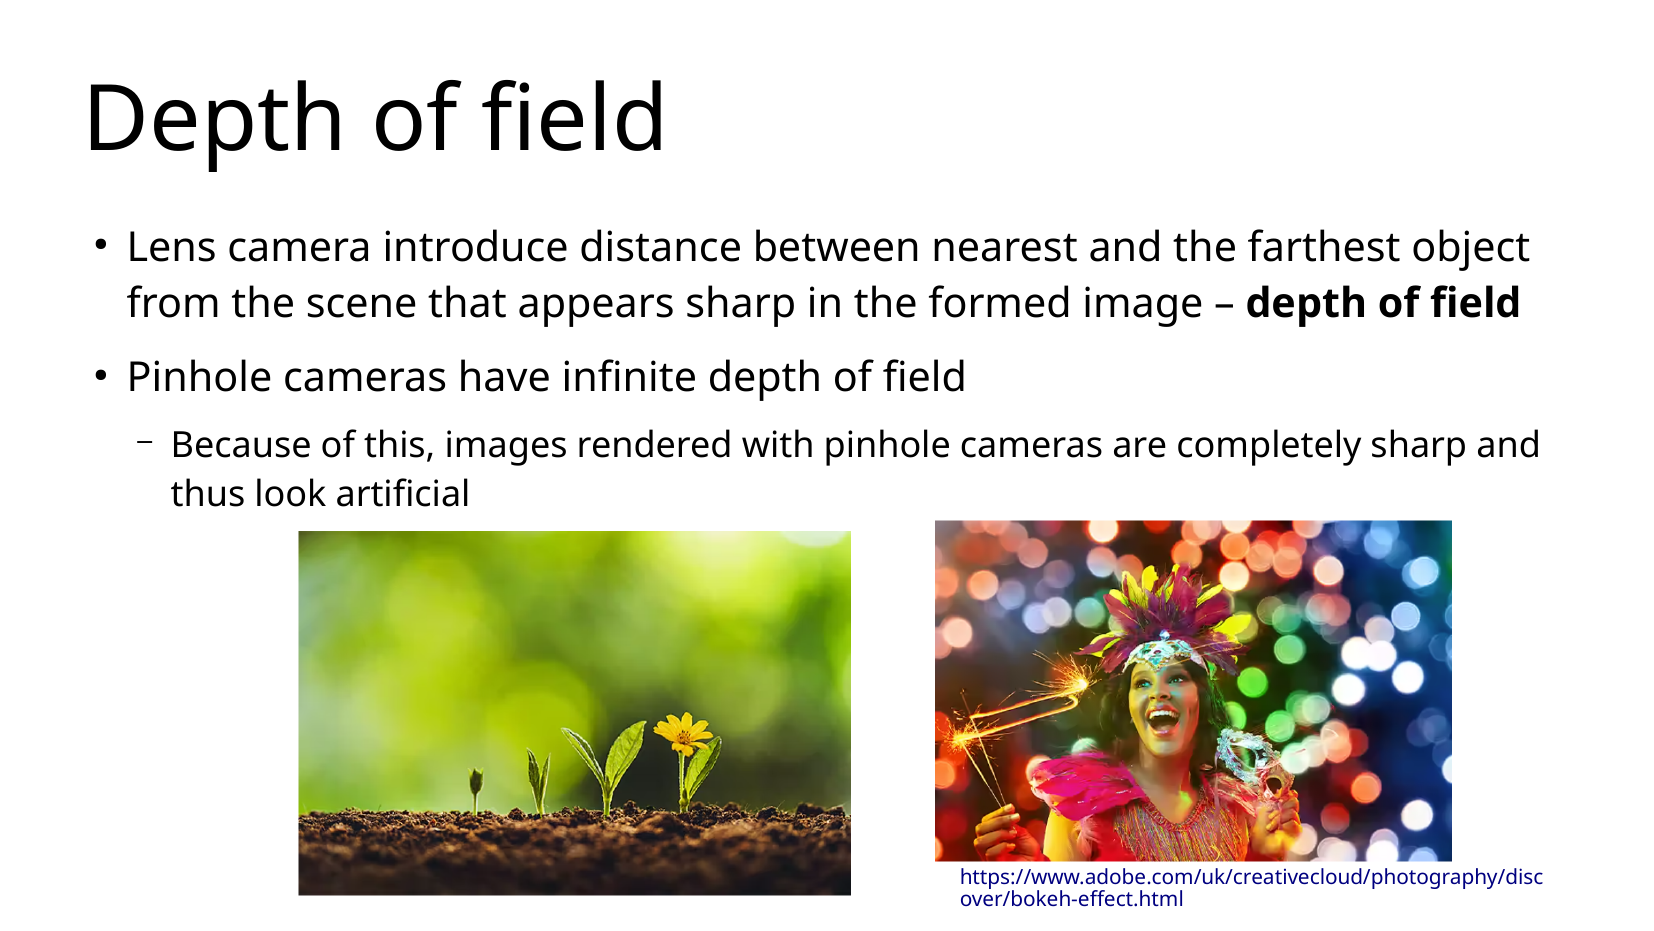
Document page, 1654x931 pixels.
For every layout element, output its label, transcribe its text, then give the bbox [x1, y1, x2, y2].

text_box https://www.adobe.com/uk/creativecloud/photography/discover/bokeh-effect.html [945, 855, 1561, 896]
picture [293, 524, 856, 898]
list Lens camera introduce distance between nearest and the farthest object from the scene that appears sharp in the formed image – depth of field Pinhole cameras have infinite depth of field Because of this, images rendered with pinhole cameras are completely sharp and thus look artificial [82, 217, 1571, 526]
title Depth of field [82, 37, 1571, 193]
picture [930, 514, 1456, 864]
